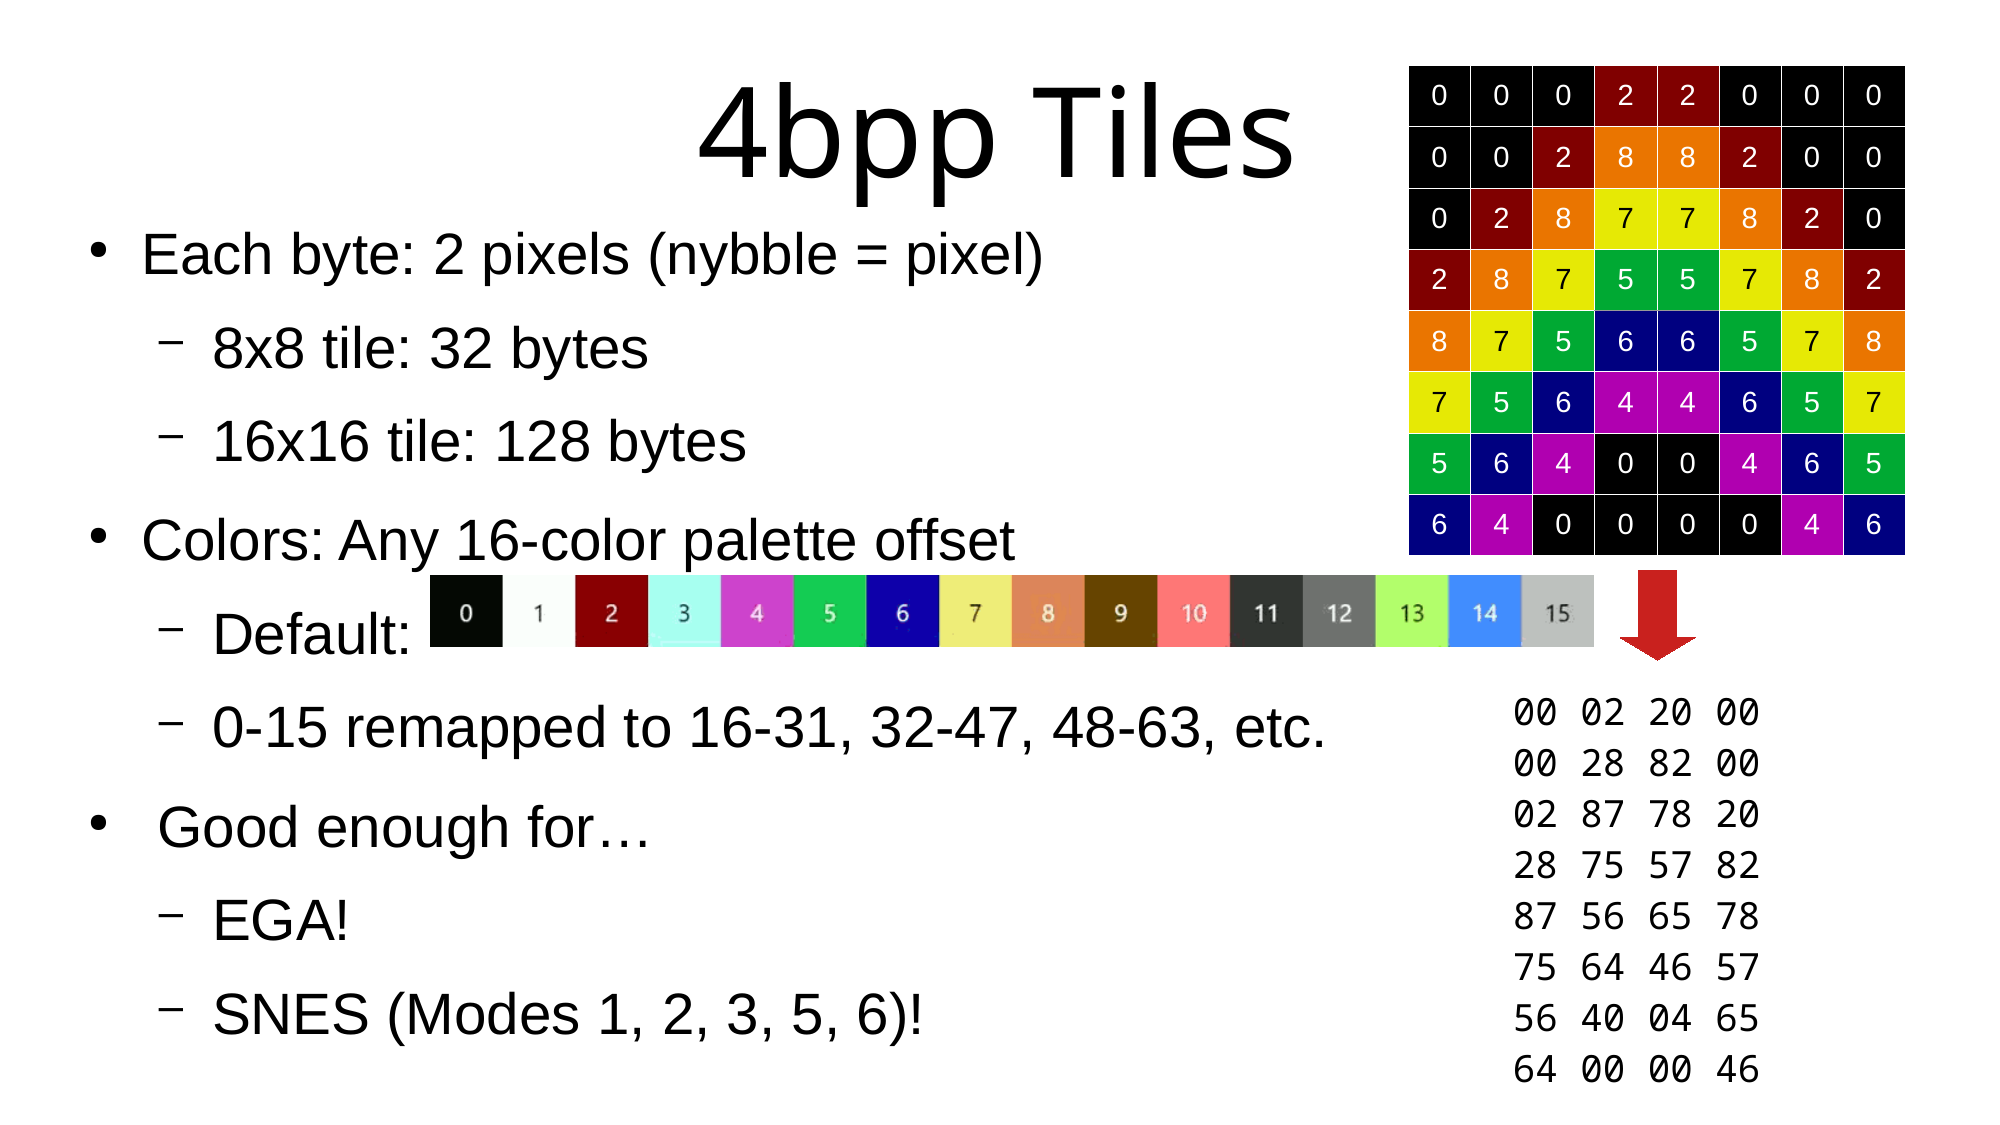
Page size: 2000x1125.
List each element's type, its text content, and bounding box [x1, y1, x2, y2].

table_cell 0 [1658, 434, 1719, 494]
table_cell 2 [1533, 127, 1594, 188]
table_cell 7 [1533, 250, 1594, 310]
table_cell 7 [1658, 189, 1719, 249]
table_cell 5 [1595, 250, 1657, 310]
table_cell 0 [1409, 127, 1470, 188]
table_cell 6 [1720, 372, 1781, 433]
table_cell 6 [1595, 311, 1657, 371]
table_cell 2 [1782, 189, 1843, 249]
table_cell 0 [1409, 189, 1470, 249]
table_cell 7 [1844, 372, 1905, 433]
table_header 0 [1844, 66, 1905, 126]
table_cell 6 [1658, 311, 1719, 371]
table_cell 2 [1471, 189, 1532, 249]
table_cell 2 [1844, 250, 1905, 310]
table_cell 5 [1471, 372, 1532, 433]
table_header 2 [1595, 66, 1657, 126]
table_cell 7 [1720, 250, 1781, 310]
table_cell 8 [1471, 250, 1532, 310]
table_cell 4 [1595, 372, 1657, 433]
table_cell 4 [1471, 495, 1532, 555]
table_cell 8 [1720, 189, 1781, 249]
text_box [1620, 570, 1696, 661]
table_cell 7 [1471, 311, 1532, 371]
table_cell 8 [1595, 127, 1657, 188]
table_cell 8 [1844, 311, 1905, 371]
title 4bpp Tiles [30, 59, 1966, 215]
table_cell 5 [1720, 311, 1781, 371]
table_cell 0 [1471, 127, 1532, 188]
table_cell 0 [1533, 495, 1594, 555]
table_cell 4 [1658, 372, 1719, 433]
table_cell 7 [1409, 372, 1470, 433]
table_cell 6 [1471, 434, 1532, 494]
table_cell 0 [1782, 127, 1843, 188]
table_cell 5 [1533, 311, 1594, 371]
table_cell 5 [1658, 250, 1719, 310]
table_cell 8 [1658, 127, 1719, 188]
table_cell 0 [1844, 189, 1905, 249]
table_cell 2 [1409, 250, 1470, 310]
table_header 2 [1658, 66, 1719, 126]
table_header 0 [1409, 66, 1470, 126]
table_cell 7 [1595, 189, 1657, 249]
table_cell 5 [1844, 434, 1905, 494]
table_cell 6 [1533, 372, 1594, 433]
table_cell 4 [1533, 434, 1594, 494]
list Each byte: 2 pixels (nybble = pixel) 8x8 tile: 32 bytes 16x16 tile: 128 bytes Colors: Any 16-color palette offset Default: 0-15 remapped to 16-31, 32-47, 48-63, etc. Good enough for… EGA! SNES (Modes 1, 2, 3, 5, 6)! [55, 215, 1963, 1063]
table_cell 0 [1720, 495, 1781, 555]
table_header 0 [1533, 66, 1594, 126]
table_cell 8 [1782, 250, 1843, 310]
picture [430, 575, 1594, 647]
table_header 0 [1720, 66, 1781, 126]
table_cell 4 [1782, 495, 1843, 555]
table_cell 6 [1409, 495, 1470, 555]
table_cell 0 [1844, 127, 1905, 188]
table_cell 0 [1658, 495, 1719, 555]
table_header 0 [1782, 66, 1843, 126]
table_cell 4 [1720, 434, 1781, 494]
text_box 00 02 20 00 00 28 82 00 02 87 78 20 28 75 57 82 87 56 65 78 75 64 46 57 56 40 04 65 64 00 00 46 [1498, 677, 1823, 1067]
table_cell 0 [1595, 495, 1657, 555]
table_cell 6 [1844, 495, 1905, 555]
table_cell 6 [1782, 434, 1843, 494]
table_cell 5 [1409, 434, 1470, 494]
table_header 0 [1471, 66, 1532, 126]
table_cell 7 [1782, 311, 1843, 371]
table_cell 8 [1533, 189, 1594, 249]
table_cell 0 [1595, 434, 1657, 494]
table_cell 2 [1720, 127, 1781, 188]
table_cell 8 [1409, 311, 1470, 371]
table_cell 5 [1782, 372, 1843, 433]
